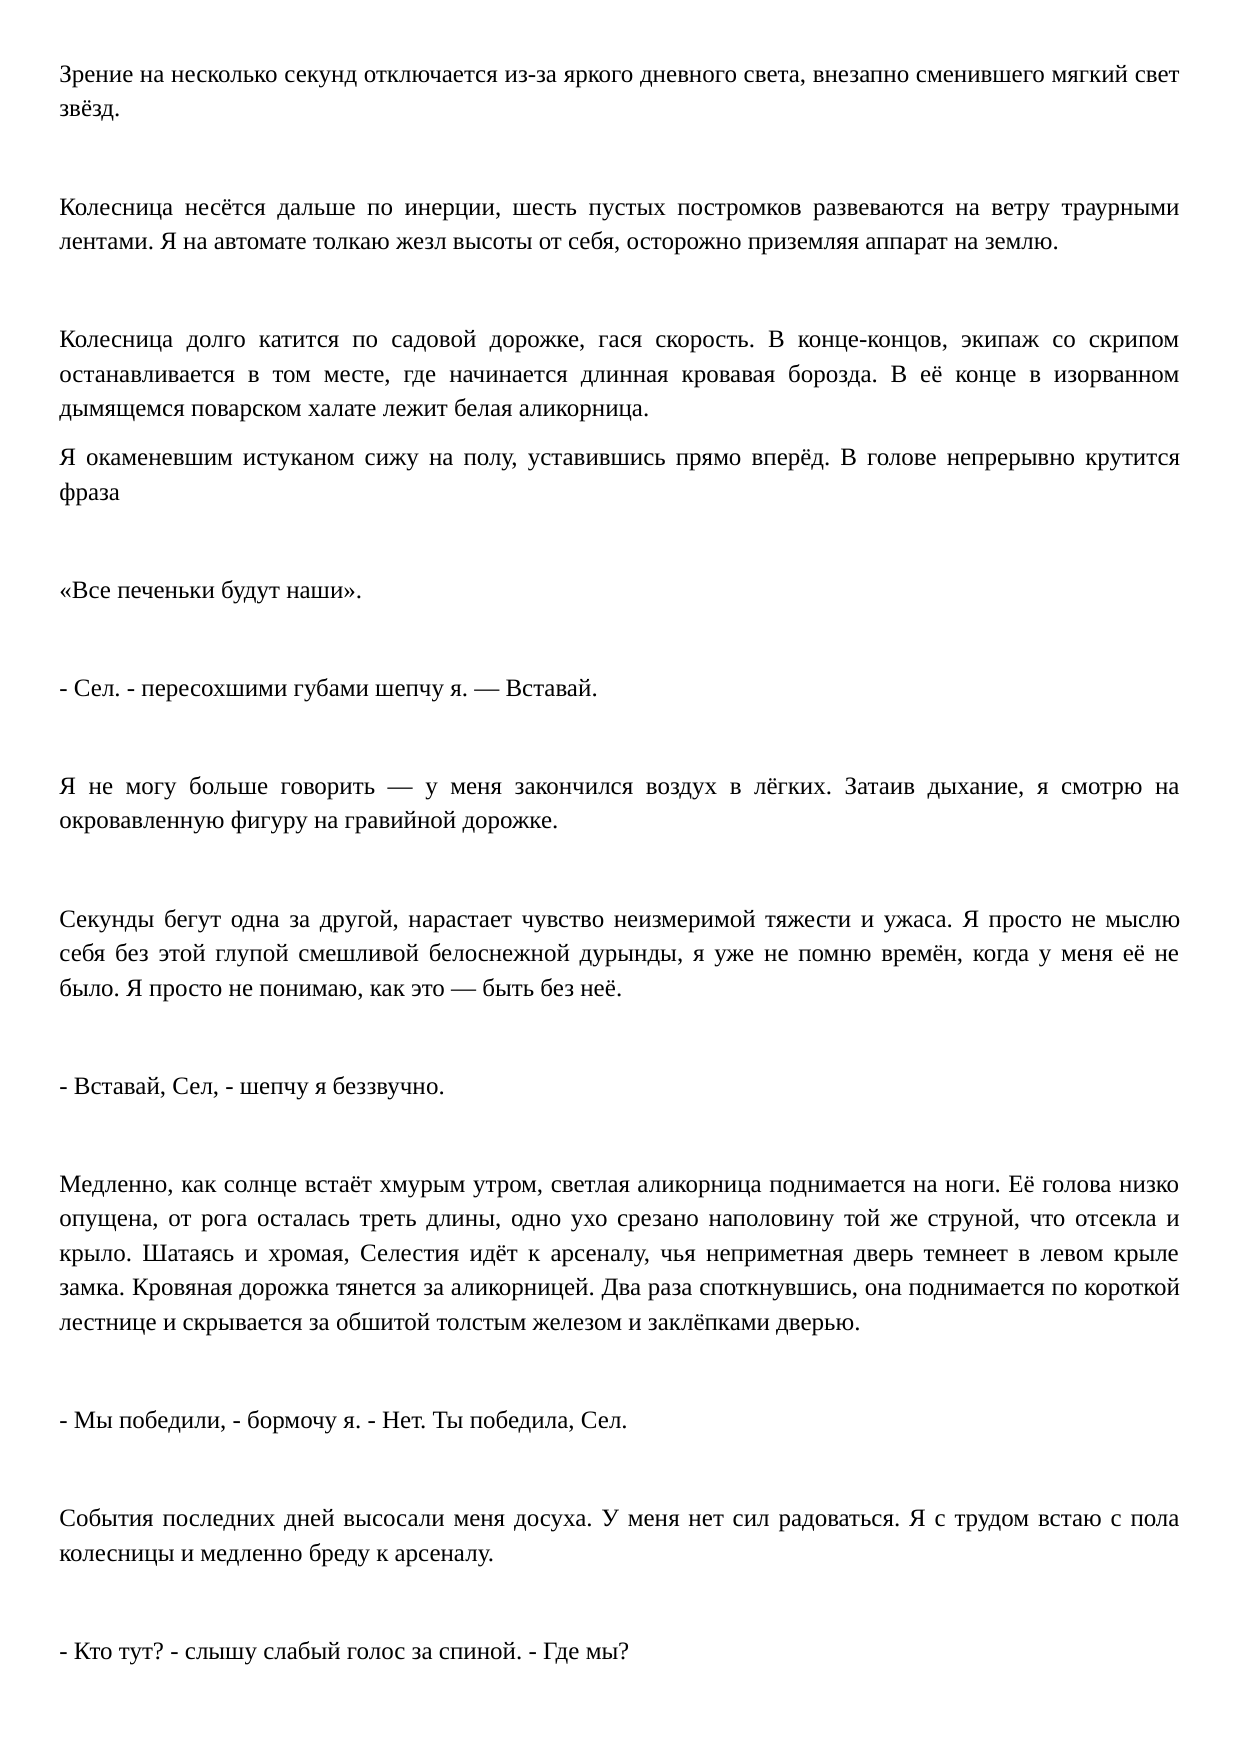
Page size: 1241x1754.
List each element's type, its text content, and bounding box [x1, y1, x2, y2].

text Колесница несётся дальше по инерции, шесть пустых постромков развеваются на ветру траурными лентами. Я на автомате толкаю жезл высоты от себя, осторожно приземляя аппарат на землю. [59, 192, 1181, 255]
text - Кто тут? - слышу слабый голос за спиной. - Где мы? [59, 1636, 1181, 1664]
text Колесница долго катится по садовой дорожке, гася скорость. В конце-концов, экипаж со скрипом останавливается в том месте, где начинается длинная кровавая борозда. В её конце в изорванном дымящемся поварском халате лежит белая аликорница. [59, 324, 1181, 422]
text Секунды бегут одна за другой, нарастает чувство неизмеримой тяжести и ужаса. Я просто не мыслю себя без этой глупой смешливой белоснежной дурынды, я уже не помню времён, когда у меня её не было. Я просто не понимаю, как это — быть без неё. [59, 904, 1181, 1001]
text Зрение на несколько секунд отключается из-за яркого дневного света, внезапно сменившего мягкий свет звёзд. [59, 59, 1181, 122]
text Я не могу больше говорить — у меня закончился воздух в лёгких. Затаив дыхание, я смотрю на окровавленную фигуру на гравийной дорожке. [59, 771, 1181, 834]
text Я окаменевшим истуканом сижу на полу, уставившись прямо вперёд. В голове непрерывно крутится фраза [59, 442, 1181, 506]
text События последних дней высосали меня досуха. У меня нет сил радоваться. Я с трудом встаю с пола колесницы и медленно бреду к арсеналу. [59, 1503, 1181, 1566]
text - Сел. - пересохшими губами шепчу я. — Вставай. [59, 673, 1181, 702]
text Медленно, как солнце встаёт хмурым утром, светлая аликорница поднимается на ноги. Её голова низко опущена, от рога осталась треть длины, одно ухо срезано наполовину той же струной, что отсекла и крыло. Шатаясь и хромая, Селестия идёт к арсеналу, чья неприметная дверь темнеет в левом крыле замка. Кровяная дорожка тянется за аликорницей. Два раза споткнувшись, она поднимается по короткой лестнице и скрывается за обшитой толстым железом и заклёпками дверью. [59, 1169, 1181, 1336]
text «Все печеньки будут наши». [59, 575, 1181, 604]
text - Вставай, Сел, - шепчу я беззвучно. [59, 1071, 1181, 1099]
text - Мы победили, - бормочу я. - Нет. Ты победила, Сел. [59, 1405, 1181, 1434]
